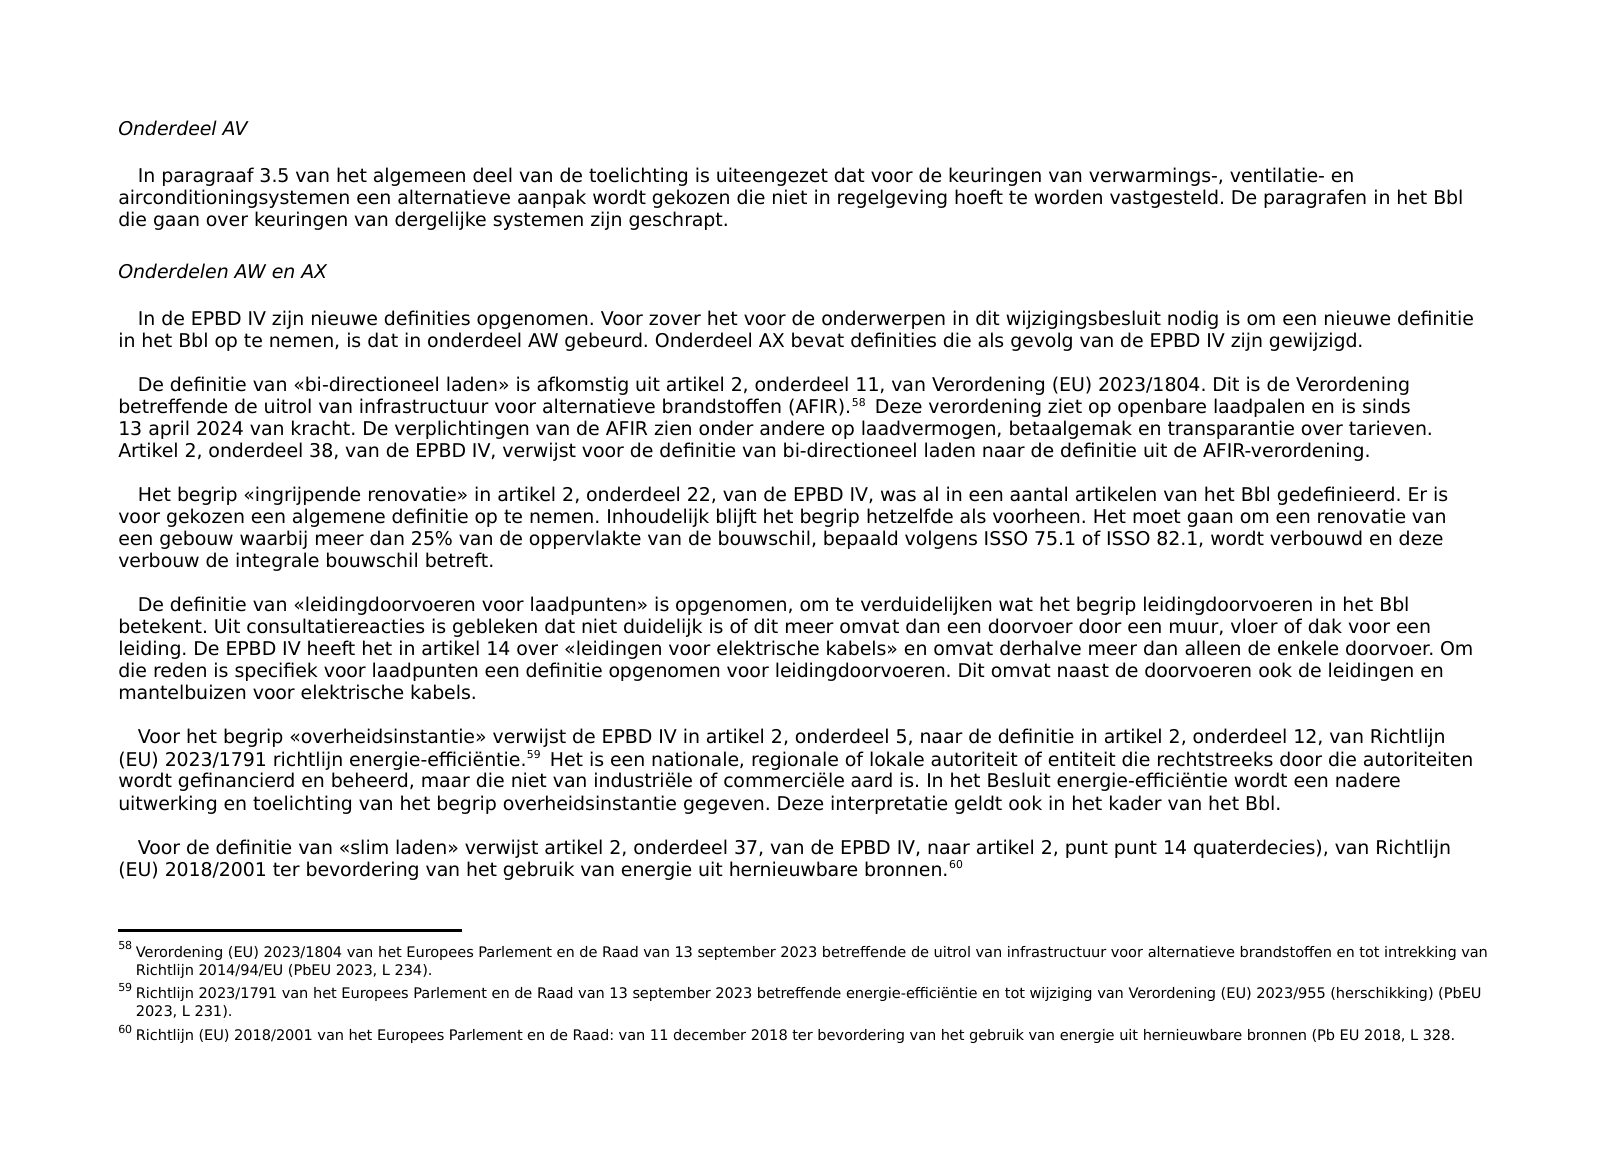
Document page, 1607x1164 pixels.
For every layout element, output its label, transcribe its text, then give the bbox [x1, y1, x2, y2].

subtitle Onderdelen AW en AX [118, 261, 1488, 283]
text In paragraaf 3.5 van het algemeen deel van de toelichting is uiteengezet dat voor de keuringen van verwarmings-, ventilatie- en airconditioningsystemen een alternatieve aanpak wordt gekozen die niet in regelgeving hoeft te worden vastgesteld. De paragrafen in het Bbl die gaan over keuringen van dergelijke systemen zijn geschrapt. [118, 165, 1488, 231]
text Richtlijn (EU) 2018/2001 van het Europees Parlement en de Raad: van 11 december 2018 ter bevordering van het gebruik van energie uit hernieuwbare bronnen (Pb EU 2018, L 328. [118, 1023, 1488, 1045]
subtitle Onderdeel AV [118, 118, 1488, 140]
text In de EPBD IV zijn nieuwe definities opgenomen. Voor zover het voor de onderwerpen in dit wijzigingsbesluit nodig is om een nieuwe definitie in het Bbl op te nemen, is dat in onderdeel AW gebeurd. Onderdeel AX bevat definities die als gevolg van de EPBD IV zijn gewijzigd. [118, 308, 1488, 352]
text De definitie van «leidingdoorvoeren voor laadpunten» is opgenomen, om te verduidelijken wat het begrip leidingdoorvoeren in het Bbl betekent. Uit consultatiereacties is gebleken dat niet duidelijk is of dit meer omvat dan een doorvoer door een muur, vloer of dak voor een leiding. De EPBD IV heeft het in artikel 14 over «leidingen voor elektrische kabels» en omvat derhalve meer dan alleen de enkele doorvoer. Om die reden is specifiek voor laadpunten een definitie opgenomen voor leidingdoorvoeren. Dit omvat naast de doorvoeren ook de leidingen en mantelbuizen voor elektrische kabels. [118, 594, 1488, 704]
text Voor het begrip «overheidsinstantie» verwijst de EPBD IV in artikel 2, onderdeel 5, naar de definitie in artikel 2, onderdeel 12, van Richtlijn (EU) 2023/1791 richtlijn energie-efficiëntie. Het is een nationale, regionale of lokale autoriteit of entiteit die rechtstreeks door die autoriteiten wordt gefinancierd en beheerd, maar die niet van industriële of commerciële aard is. In het Besluit energie-efficiëntie wordt een nadere uitwerking en toelichting van het begrip overheidsinstantie gegeven. Deze interpretatie geldt ook in het kader van het Bbl. [118, 726, 1488, 814]
text De definitie van «bi-directioneel laden» is afkomstig uit artikel 2, onderdeel 11, van Verordening (EU) 2023/1804. Dit is de Verordening betreffende de uitrol van infrastructuur voor alternatieve brandstoffen (AFIR). Deze verordening ziet op openbare laadpalen en is sinds 13 april 2024 van kracht. De verplichtingen van de AFIR zien onder andere op laadvermogen, betaalgemak en transparantie over tarieven. Artikel 2, onderdeel 38, van de EPBD IV, verwijst voor de definitie van bi-directioneel laden naar de definitie uit de AFIR-verordening. [118, 374, 1488, 462]
text Richtlijn 2023/1791 van het Europees Parlement en de Raad van 13 september 2023 betreffende energie-efficiëntie en tot wijziging van Verordening (EU) 2023/955 (herschikking) (PbEU 2023, L 231). [118, 981, 1488, 1020]
text Het begrip «ingrijpende renovatie» in artikel 2, onderdeel 22, van de EPBD IV, was al in een aantal artikelen van het Bbl gedefinieerd. Er is voor gekozen een algemene definitie op te nemen. Inhoudelijk blijft het begrip hetzelfde als voorheen. Het moet gaan om een renovatie van een gebouw waarbij meer dan 25% van de oppervlakte van de bouwschil, bepaald volgens ISSO 75.1 of ISSO 82.1, wordt verbouwd en deze verbouw de integrale bouwschil betreft. [118, 484, 1488, 572]
text Voor de definitie van «slim laden» verwijst artikel 2, onderdeel 37, van de EPBD IV, naar artikel 2, punt punt 14 quaterdecies), van Richtlijn (EU) 2018/2001 ter bevordering van het gebruik van energie uit hernieuwbare bronnen. [118, 837, 1488, 881]
text Verordening (EU) 2023/1804 van het Europees Parlement en de Raad van 13 september 2023 betreffende de uitrol van infrastructuur voor alternatieve brandstoffen en tot intrekking van Richtlijn 2014/94/EU (PbEU 2023, L 234). [118, 939, 1488, 978]
